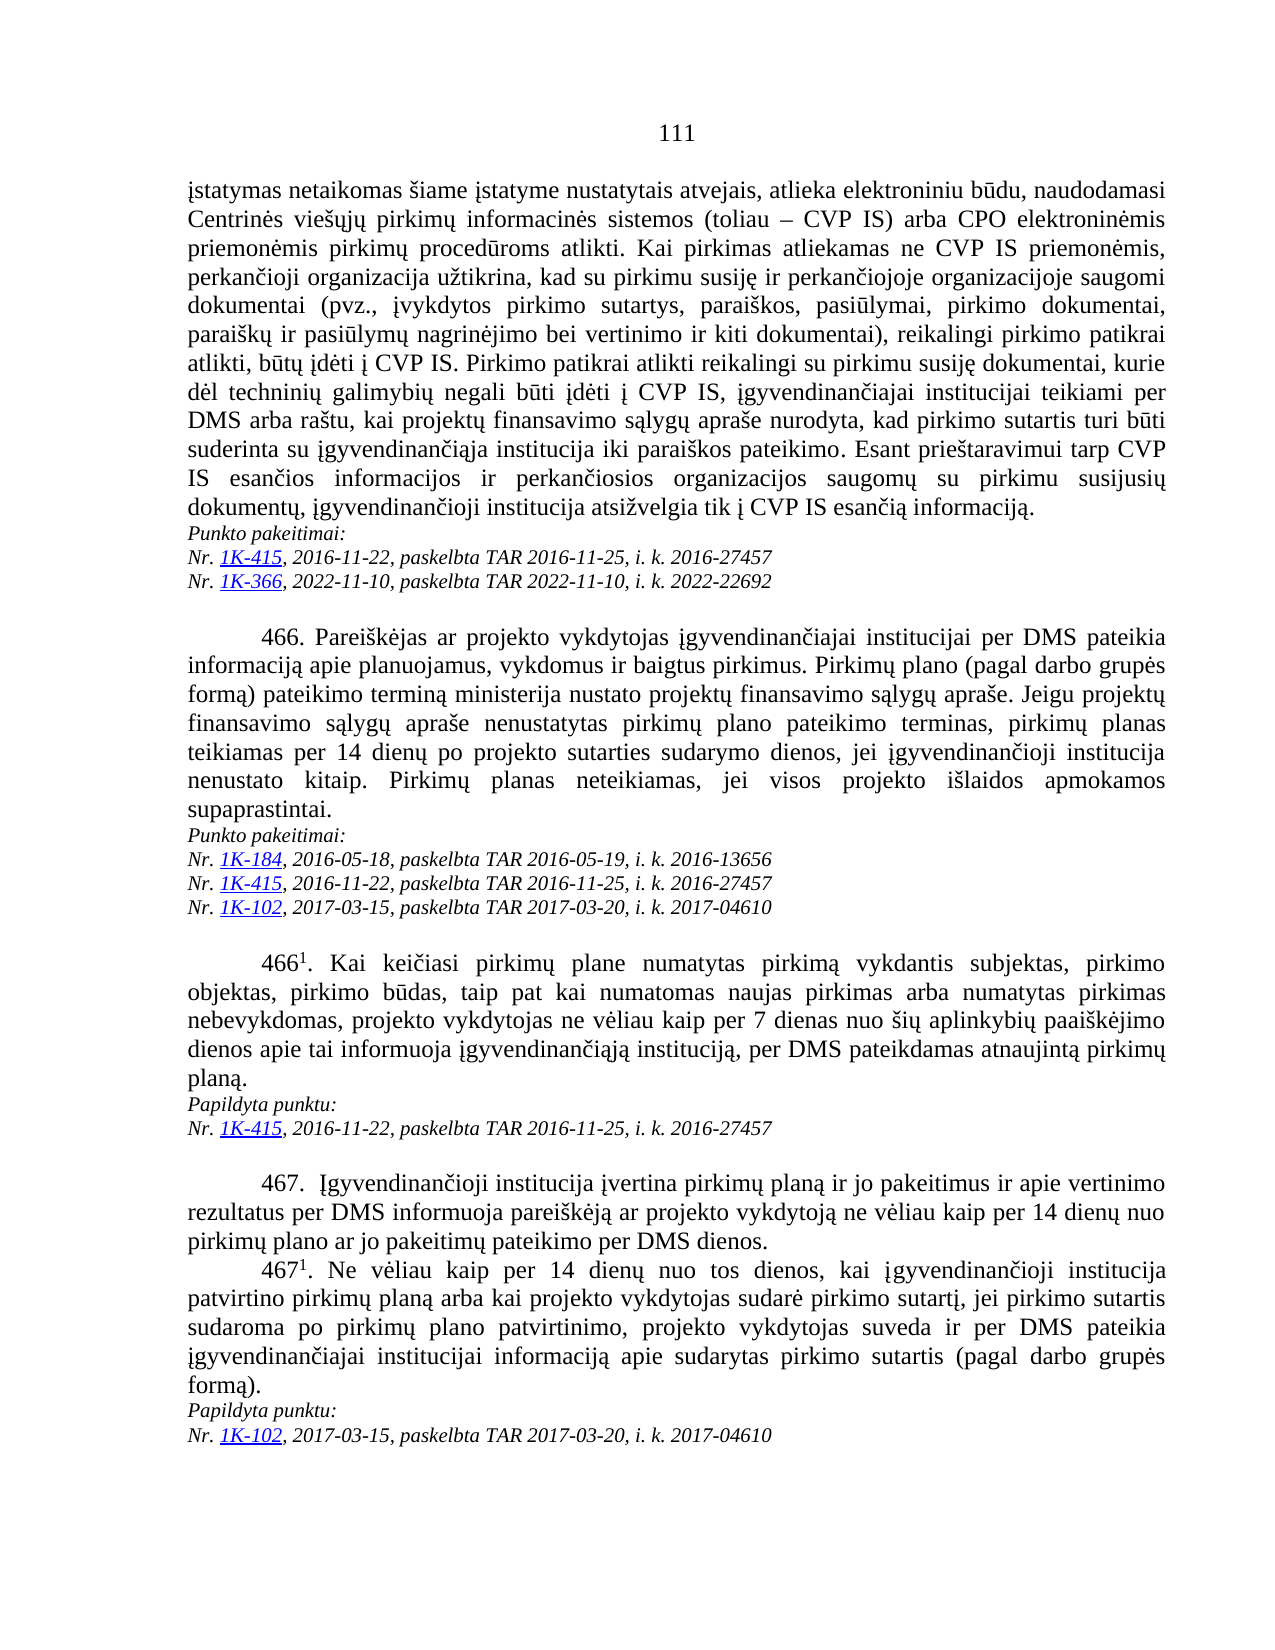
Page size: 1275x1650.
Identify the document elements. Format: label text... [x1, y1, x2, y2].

text 4661. Kai keičiasi pirkimų plane numatytas pirkimą vykdantis subjektas, pirkimo objektas, pirkimo būdas, taip pat kai numatomas naujas pirkimas arba numatytas pirkimas nebevykdomas, projekto vykdytojas ne vėliau kaip per 7 dienas nuo šių aplinkybių paaiškėjimo dienos apie tai informuoja įgyvendinančiąją instituciją, per DMS pateikdamas atnaujintą pirkimų planą. [187, 948, 1167, 1092]
text Nr. 1K-415, 2016-11-22, paskelbta TAR 2016-11-25, i. k. 2016-27457 [187, 545, 1167, 569]
text Punkto pakeitimai: [187, 823, 1167, 847]
text įstatymas netaikomas šiame įstatyme nustatytais atvejais, atlieka elektroniniu būdu, naudodamasi Centrinės viešųjų pirkimų informacinės sistemos (toliau – CVP IS) arba CPO elektroninėmis priemonėmis pirkimų procedūroms atlikti. Kai pirkimas atliekamas ne CVP IS priemonėmis, perkančioji organizacija užtikrina, kad su pirkimu susiję ir perkančiojoje organizacijoje saugomi dokumentai (pvz., įvykdytos pirkimo sutartys, paraiškos, pasiūlymai, pirkimo dokumentai, paraiškų ir pasiūlymų nagrinėjimo bei vertinimo ir kiti dokumentai), reikalingi pirkimo patikrai atlikti, būtų įdėti į CVP IS. Pirkimo patikrai atlikti reikalingi su pirkimu susiję dokumentai, kurie dėl techninių galimybių negali būti įdėti į CVP IS, įgyvendinančiajai institucijai teikiami per DMS arba raštu, kai projektų finansavimo sąlygų apraše nurodyta, kad pirkimo sutartis turi būti suderinta su įgyvendinančiąja institucija iki paraiškos pateikimo. Esant prieštaravimui tarp CVP IS esančios informacijos ir perkančiosios organizacijos saugomų su pirkimu susijusių dokumentų, įgyvendinančioji institucija atsižvelgia tik į CVP IS esančią informaciją. [187, 176, 1167, 521]
text Nr. 1K-184, 2016-05-18, paskelbta TAR 2016-05-19, i. k. 2016-13656 [187, 847, 1167, 871]
text Nr. 1K-102, 2017-03-15, paskelbta TAR 2017-03-20, i. k. 2017-04610 [187, 895, 1167, 919]
text 467. Įgyvendinančioji institucija įvertina pirkimų planą ir jo pakeitimus ir apie vertinimo rezultatus per DMS informuoja pareiškėją ar projekto vykdytoją ne vėliau kaip per 14 dienų nuo pirkimų plano ar jo pakeitimų pateikimo per DMS dienos. [187, 1168, 1167, 1255]
text Nr. 1K-366, 2022-11-10, paskelbta TAR 2022-11-10, i. k. 2022-22692 [187, 569, 1167, 593]
text 4671. Ne vėliau kaip per 14 dienų nuo tos dienos, kai įgyvendinančioji institucija patvirtino pirkimų planą arba kai projekto vykdytojas sudarė pirkimo sutartį, jei pirkimo sutartis sudaroma po pirkimų plano patvirtinimo, projekto vykdytojas suveda ir per DMS pateikia įgyvendinančiajai institucijai informaciją apie sudarytas pirkimo sutartis (pagal darbo grupės formą). [187, 1255, 1167, 1398]
text Nr. 1K-102, 2017-03-15, paskelbta TAR 2017-03-20, i. k. 2017-04610 [187, 1422, 1167, 1447]
text Nr. 1K-415, 2016-11-22, paskelbta TAR 2016-11-25, i. k. 2016-27457 [187, 1116, 1167, 1140]
text Papildyta punktu: [187, 1092, 1167, 1116]
text Punkto pakeitimai: [187, 521, 1167, 545]
text Papildyta punktu: [187, 1398, 1167, 1422]
text Nr. 1K-415, 2016-11-22, paskelbta TAR 2016-11-25, i. k. 2016-27457 [187, 871, 1167, 895]
text 466. Pareiškėjas ar projekto vykdytojas įgyvendinančiajai institucijai per DMS pateikia informaciją apie planuojamus, vykdomus ir baigtus pirkimus. Pirkimų plano (pagal darbo grupės formą) pateikimo terminą ministerija nustato projektų finansavimo sąlygų apraše. Jeigu projektų finansavimo sąlygų apraše nenustatytas pirkimų plano pateikimo terminas, pirkimų planas teikiamas per 14 dienų po projekto sutarties sudarymo dienos, jei įgyvendinančioji institucija nenustato kitaip. Pirkimų planas neteikiamas, jei visos projekto išlaidos apmokamos supaprastintai. [187, 622, 1167, 823]
